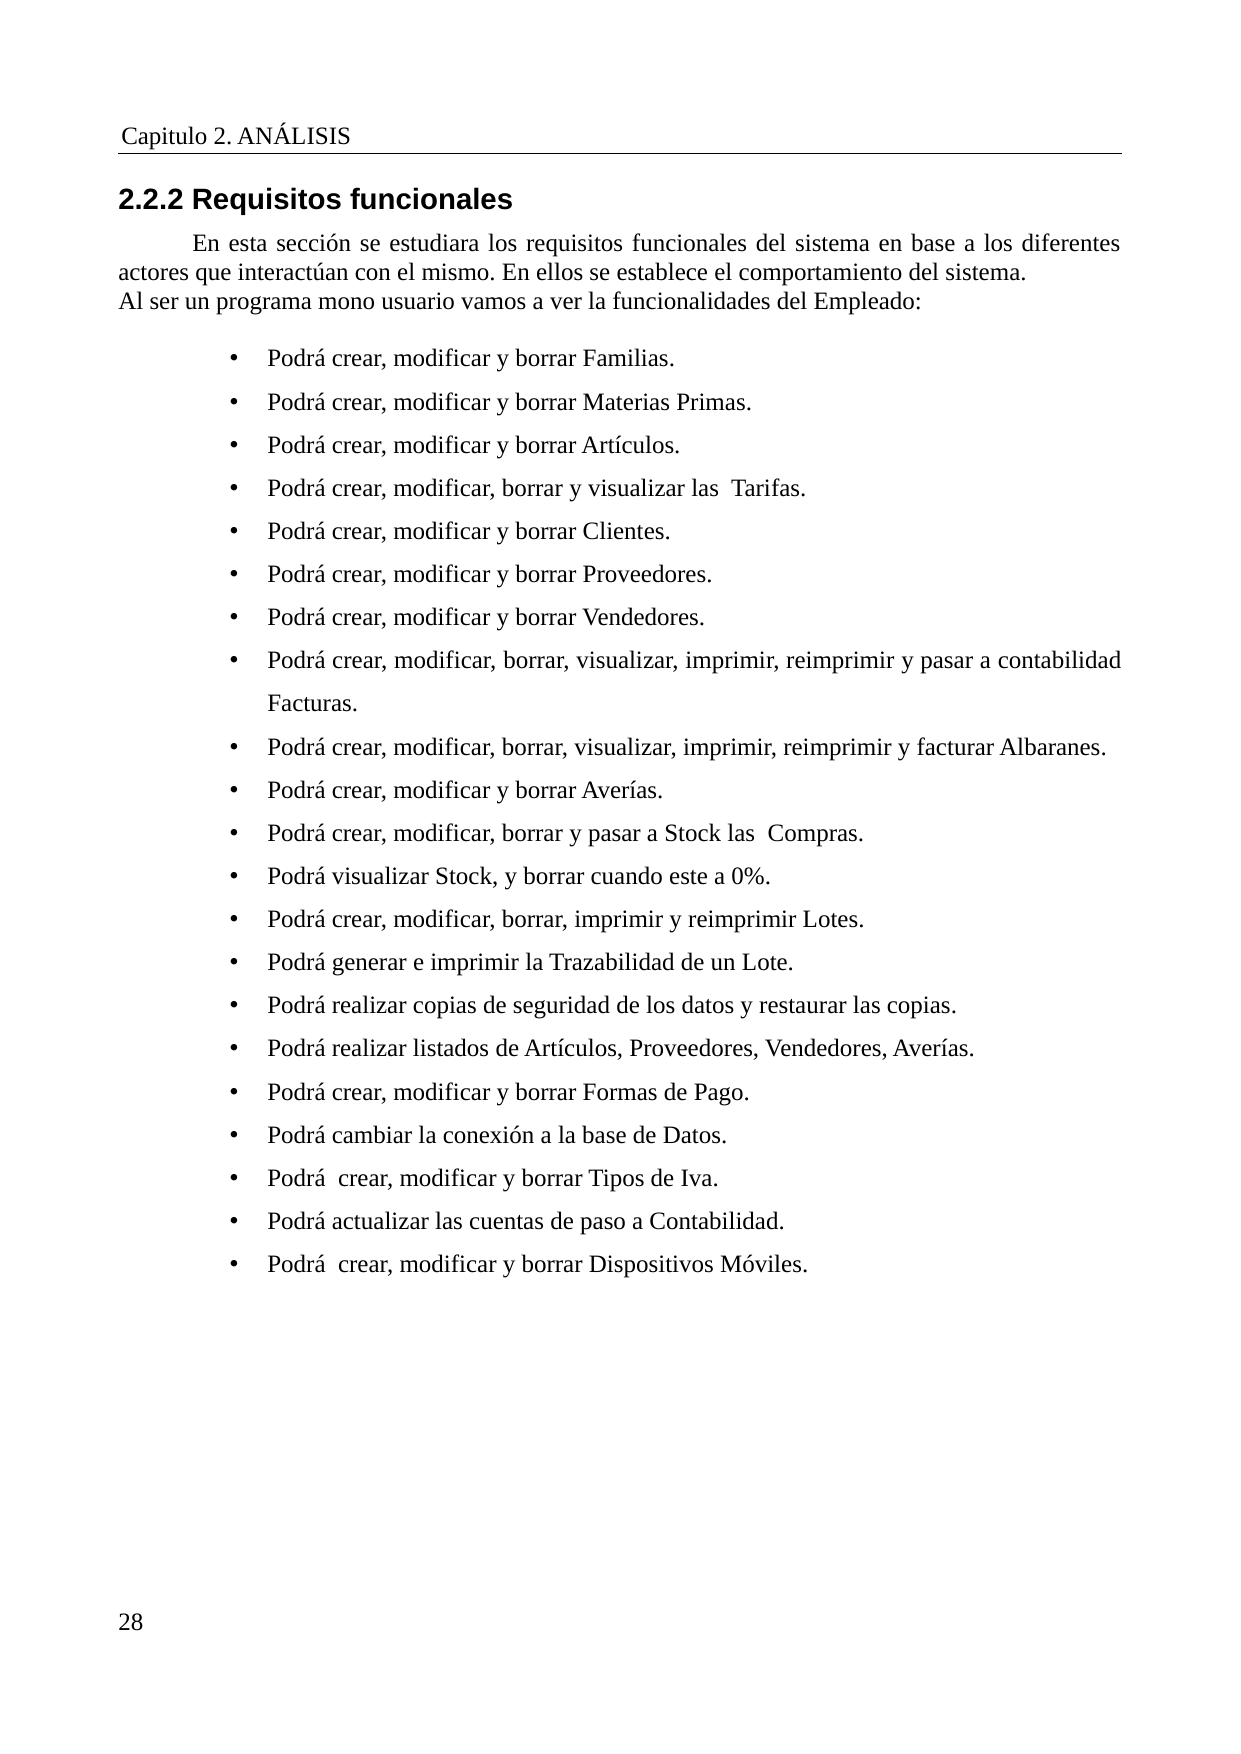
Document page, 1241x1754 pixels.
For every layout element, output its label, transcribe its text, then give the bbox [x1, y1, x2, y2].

list Podrá generar e imprimir la Trazabilidad de un Lote. [229, 947, 1122, 976]
list Podrá realizar copias de seguridad de los datos y restaurar las copias. [229, 990, 1122, 1019]
text Al ser un programa mono usuario vamos a ver la funcionalidades del Empleado: [118, 286, 1122, 315]
list Podrá crear, modificar y borrar Artículos. [229, 430, 1122, 458]
list Podrá crear, modificar y borrar Averías. [229, 775, 1122, 803]
list Podrá crear, modificar y borrar Tipos de Iva. [229, 1163, 1122, 1192]
list Podrá cambiar la conexión a la base de Datos. [229, 1120, 1122, 1148]
list Podrá crear, modificar, borrar, visualizar, imprimir, reimprimir y pasar a contabilidad Facturas. [229, 645, 1122, 717]
list Podrá visualizar Stock, y borrar cuando este a 0%. [229, 861, 1122, 890]
list Podrá crear, modificar y borrar Clientes. [229, 516, 1122, 545]
list Podrá crear, modificar y borrar Materias Primas. [229, 387, 1122, 415]
list Podrá crear, modificar, borrar, visualizar, imprimir, reimprimir y facturar Albaranes. [229, 732, 1122, 760]
list Podrá crear, modificar, borrar, imprimir y reimprimir Lotes. [229, 904, 1122, 933]
list Podrá crear, modificar y borrar Vendedores. [229, 602, 1122, 631]
list Podrá crear, modificar y borrar Formas de Pago. [229, 1077, 1122, 1105]
list Podrá crear, modificar, borrar y visualizar las Tarifas. [229, 473, 1122, 502]
list Podrá realizar listados de Artículos, Proveedores, Vendedores, Averías. [229, 1033, 1122, 1062]
text En esta sección se estudiara los requisitos funcionales del sistema en base a los diferentes actores que interactúan con el mismo. En ellos se establece el comportamiento del sistema. [118, 228, 1122, 286]
list Podrá crear, modificar y borrar Familias. [229, 343, 1122, 372]
list Podrá crear, modificar y borrar Dispositivos Móviles. [229, 1249, 1122, 1278]
list Podrá crear, modificar, borrar y pasar a Stock las Compras. [229, 818, 1122, 847]
subtitle 2.2.2 Requisitos funcionales [118, 182, 1122, 216]
list Podrá actualizar las cuentas de paso a Contabilidad. [229, 1206, 1122, 1235]
list Podrá crear, modificar y borrar Proveedores. [229, 559, 1122, 588]
